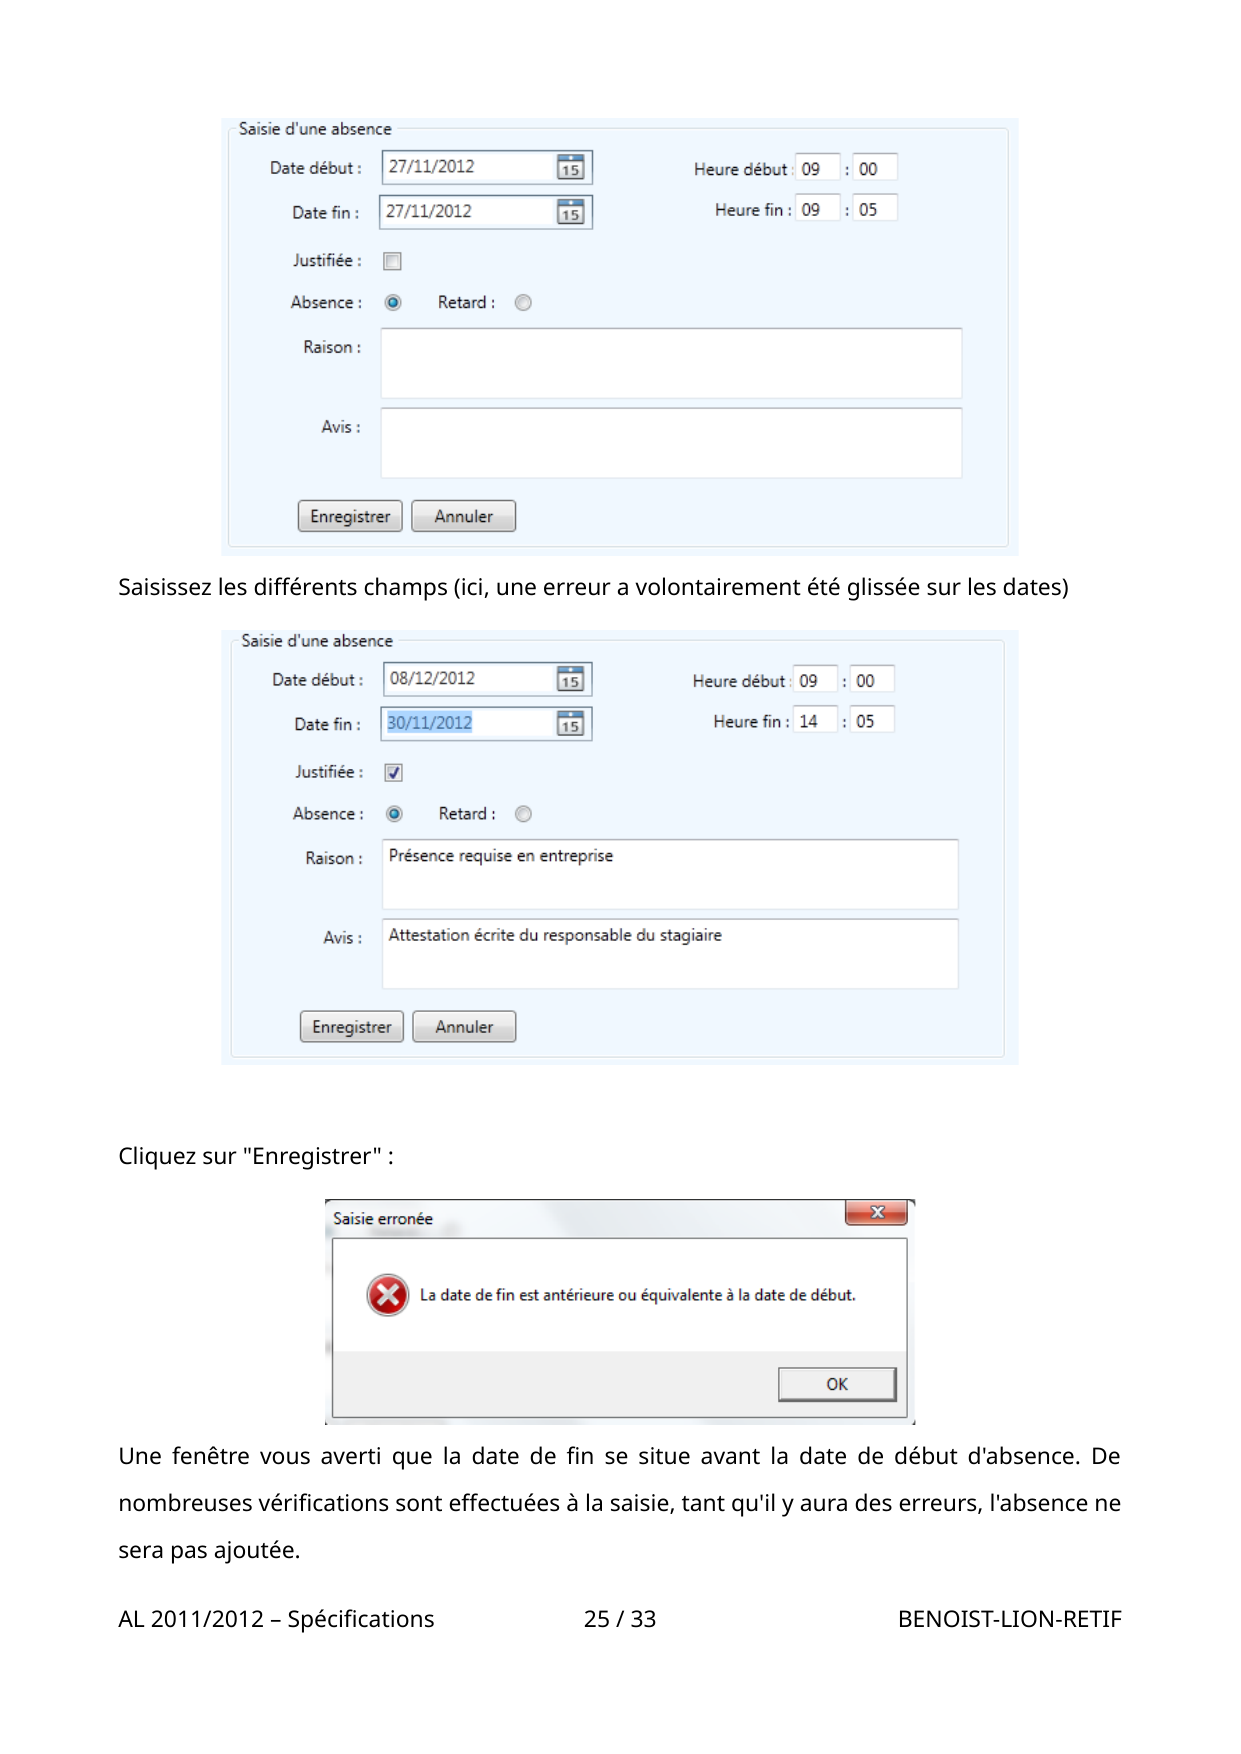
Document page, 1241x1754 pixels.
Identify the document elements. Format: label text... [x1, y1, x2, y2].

picture [221, 630, 1019, 1065]
text Cliquez sur "Enregistrer" : [118, 1140, 1122, 1171]
picture [325, 1199, 916, 1425]
text Saisissez les différents champs (ici, une erreur a volontairement été glissée sur les dates) [118, 556, 1122, 602]
picture [221, 118, 1019, 556]
text Une fenêtre vous averti que la date de fin se situe avant la date de début d'absence. De nombreuses vérifications sont effectuées à la saisie, tant qu'il y aura des erreurs, l'absence ne sera pas ajoutée. [118, 1425, 1122, 1565]
